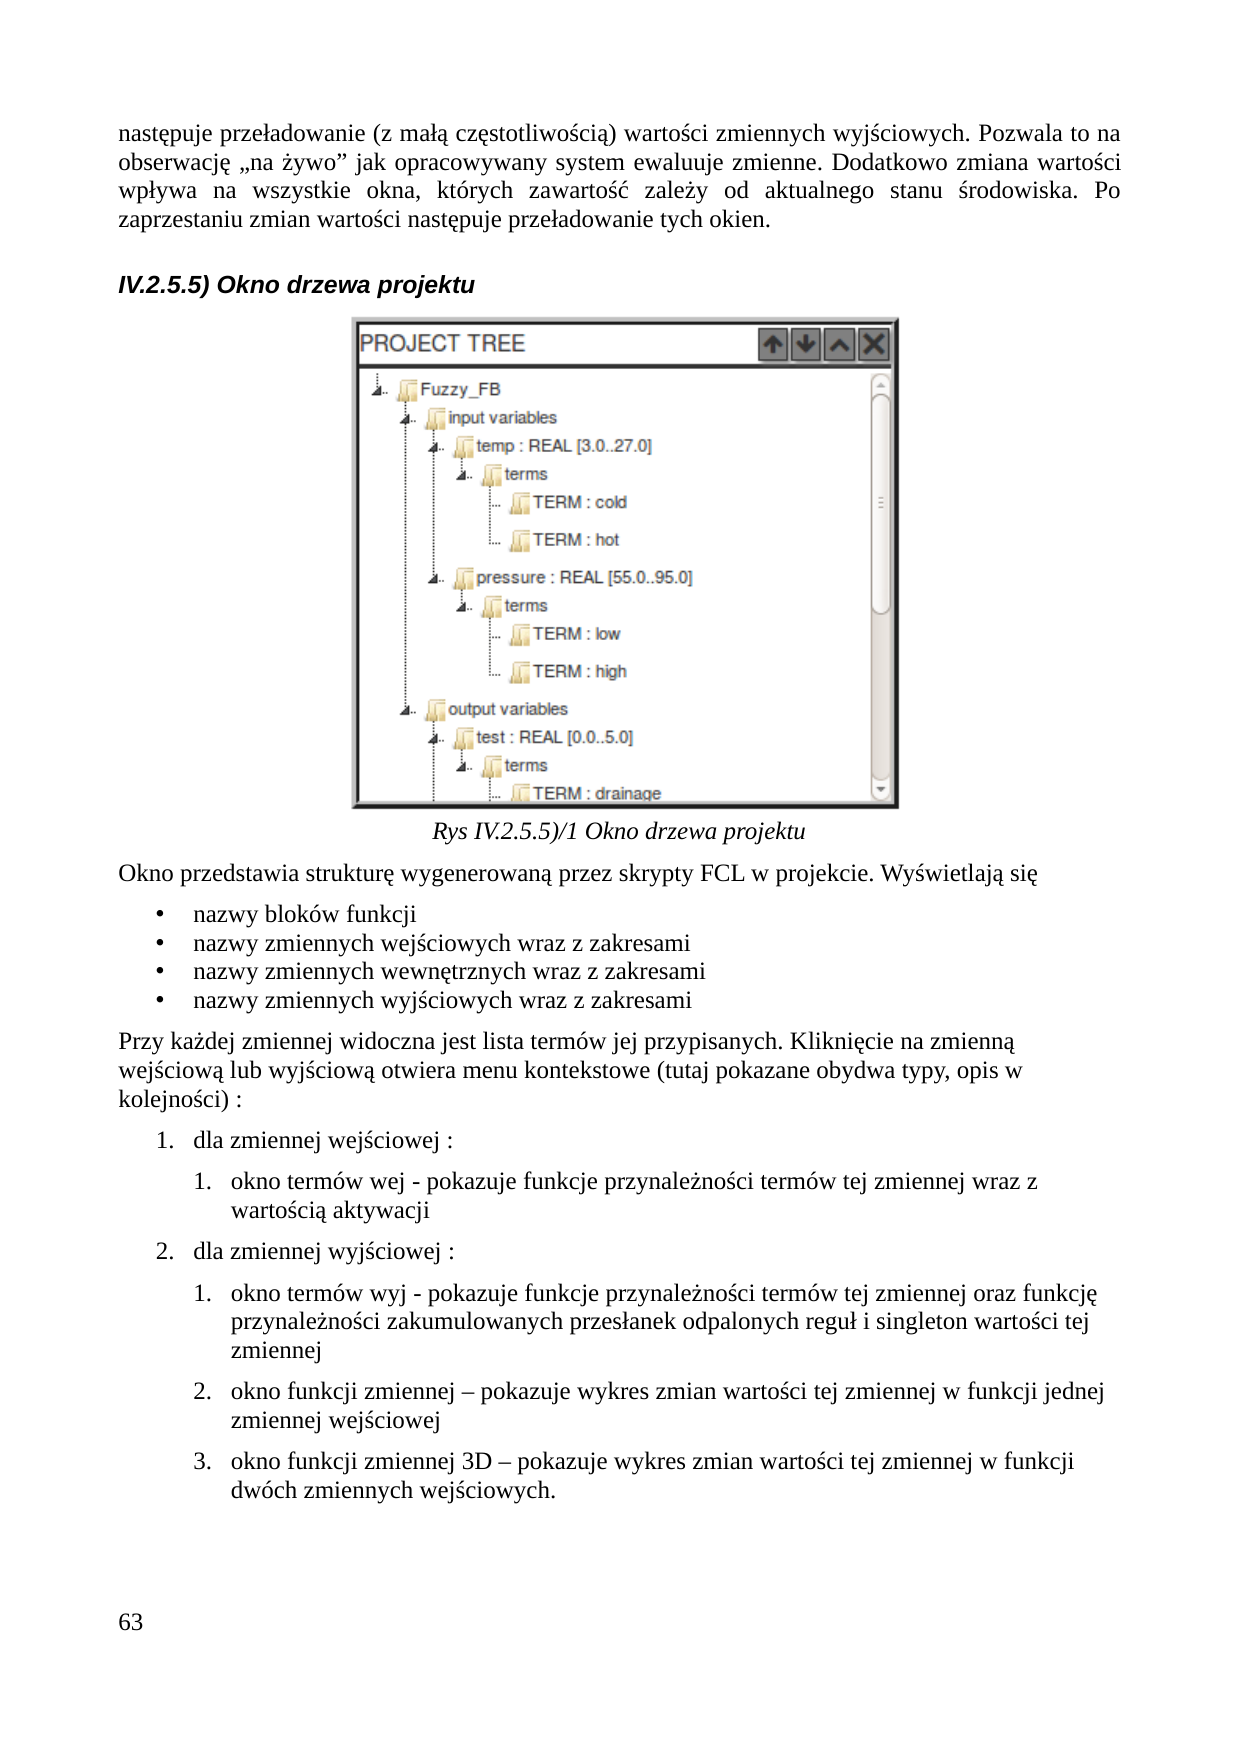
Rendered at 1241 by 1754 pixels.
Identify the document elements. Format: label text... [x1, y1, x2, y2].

list okno funkcji zmiennej – pokazuje wykres zmian wartości tej zmiennej w funkcji jednej zmiennej wejściowej [193, 1376, 1122, 1434]
list dla zmiennej wejściowej : [156, 1125, 1122, 1154]
list okno funkcji zmiennej 3D – pokazuje wykres zmian wartości tej zmiennej w funkcji dwóch zmiennych wejściowych. [193, 1446, 1122, 1504]
subtitle Okno drzewa projektu [118, 271, 1122, 299]
text następuje przeładowanie (z małą częstotliwością) wartości zmiennych wyjściowych. Pozwala to na obserwację „na żywo” jak opracowywany system ewaluuje zmienne. Dodatkowo zmiana wartości wpływa na wszystkie okna, których zawartość zależy od aktualnego stanu środowiska. Po zaprzestaniu zmian wartości następuje przeładowanie tych okien. [118, 118, 1122, 233]
list nazwy zmiennych wyjściowych wraz z zakresami [156, 985, 1122, 1014]
text Rys IV.2.5.5)/1 Okno drzewa projektu [118, 817, 1122, 845]
picture [333, 311, 907, 817]
list okno termów wej - pokazuje funkcje przynależności termów tej zmiennej wraz z wartością aktywacji [193, 1166, 1122, 1224]
text Okno przedstawia strukturę wygenerowaną przez skrypty FCL w projekcie. Wyświetlają się [118, 858, 1122, 886]
list dla zmiennej wyjściowej : [156, 1236, 1122, 1265]
list nazwy zmiennych wejściowych wraz z zakresami [156, 928, 1122, 956]
list nazwy zmiennych wewnętrznych wraz z zakresami [156, 956, 1122, 985]
text Przy każdej zmiennej widoczna jest lista termów jej przypisanych. Kliknięcie na zmienną wejściową lub wyjściową otwiera menu kontekstowe (tutaj pokazane obydwa typy, opis w kolejności) : [118, 1026, 1122, 1113]
list okno termów wyj - pokazuje funkcje przynależności termów tej zmiennej oraz funkcję przynależności zakumulowanych przesłanek odpalonych reguł i singleton wartości tej zmiennej [193, 1278, 1122, 1364]
list nazwy bloków funkcji [156, 899, 1122, 928]
